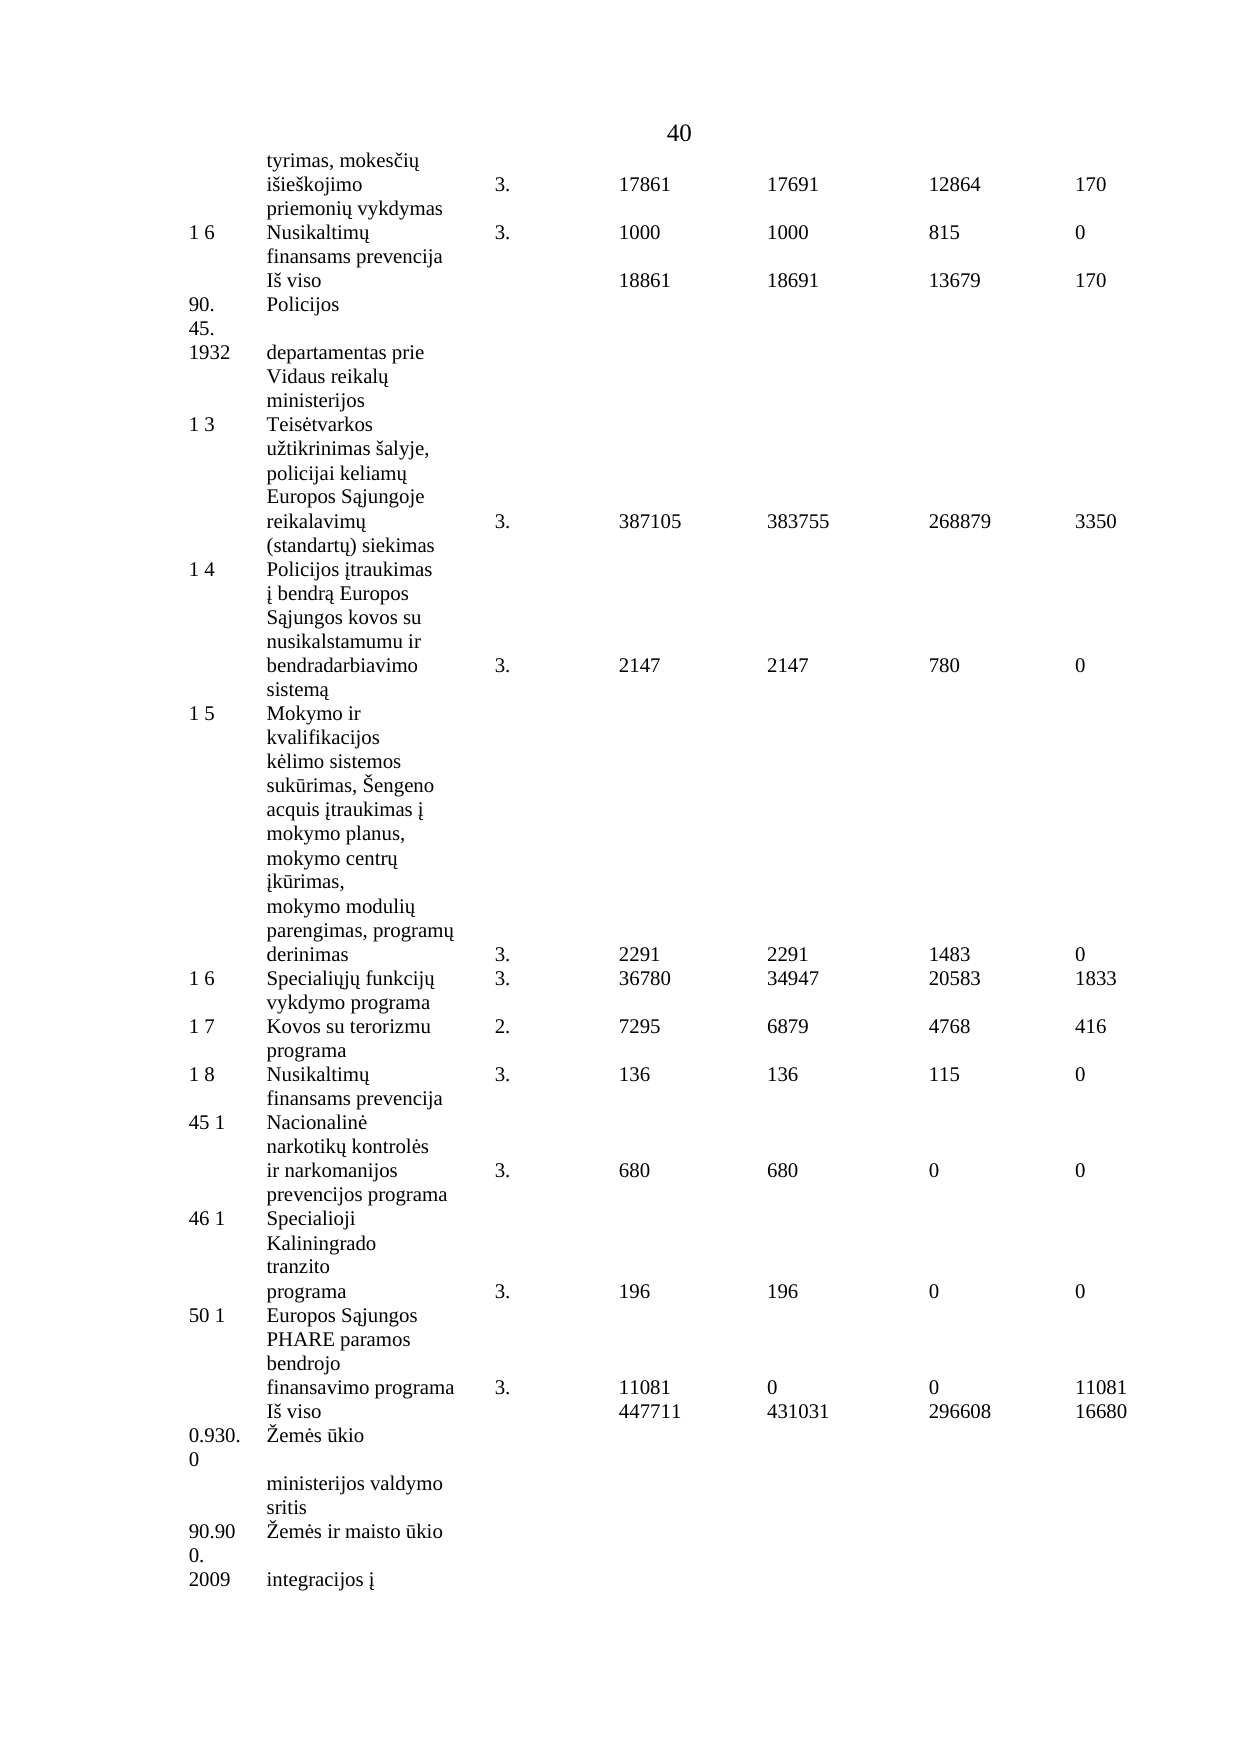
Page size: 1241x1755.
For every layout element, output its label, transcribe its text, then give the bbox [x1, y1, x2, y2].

table_cell 680 [756, 1158, 917, 1182]
table_cell [917, 894, 1064, 918]
table_cell [177, 172, 255, 196]
table_cell 3. [483, 966, 607, 990]
table_cell [756, 797, 917, 821]
table_cell [1175, 1495, 1181, 1519]
table_cell [756, 629, 917, 653]
table_cell 136 [608, 1062, 756, 1086]
table_cell [756, 605, 917, 629]
table_cell 3. [483, 509, 607, 533]
table_cell [483, 1134, 607, 1158]
table_cell [1064, 1303, 1167, 1327]
table_cell [1064, 629, 1167, 653]
table_cell [177, 509, 255, 533]
table_cell [917, 821, 1064, 845]
table_cell [1175, 172, 1181, 196]
table_cell [1064, 870, 1167, 893]
table_cell [483, 244, 607, 268]
table_cell [917, 1423, 1064, 1471]
table_cell 196 [756, 1279, 917, 1303]
table_cell [483, 845, 607, 869]
table_cell [1064, 1351, 1167, 1375]
table_cell 3350 [1064, 509, 1167, 533]
table_cell 0 [1064, 653, 1167, 677]
table_cell [756, 388, 917, 412]
table_cell [1064, 1519, 1167, 1567]
table_cell [1167, 1230, 1174, 1254]
table_cell mokymo modulių [255, 894, 483, 918]
table_cell [756, 773, 917, 797]
table_cell [1175, 845, 1181, 869]
table_cell [756, 1519, 917, 1567]
table_cell parengimas, programų [255, 918, 483, 942]
table_cell [1175, 990, 1181, 1014]
table_cell [917, 870, 1064, 893]
table_cell [1064, 918, 1167, 942]
table_cell [756, 581, 917, 605]
table_cell [917, 533, 1064, 557]
table_cell [608, 196, 756, 220]
table_cell [483, 148, 607, 172]
table_cell 1483 [917, 942, 1064, 966]
table_cell [1175, 725, 1181, 749]
table_cell [608, 1206, 756, 1230]
table_cell [917, 1303, 1064, 1327]
table_cell [756, 894, 917, 918]
table_cell [177, 436, 255, 460]
table_cell [608, 1134, 756, 1158]
table_cell vykdymo programa [255, 990, 483, 1014]
table_cell [1167, 1279, 1174, 1303]
table_cell [608, 1182, 756, 1206]
table_cell Specialiųjų funkcijų [255, 966, 483, 990]
table_cell 680 [608, 1158, 756, 1182]
table_cell [483, 870, 607, 893]
table_cell [917, 990, 1064, 1014]
table_cell 1 6 [177, 220, 255, 244]
table_cell 3. [483, 172, 607, 196]
table_cell [177, 460, 255, 484]
table_cell [1167, 629, 1174, 653]
table_cell [483, 1351, 607, 1375]
table_cell [1175, 1327, 1181, 1351]
table_cell [1167, 220, 1174, 244]
table_cell [1175, 1351, 1181, 1375]
table_cell 46 1 [177, 1206, 255, 1230]
table_cell [917, 701, 1064, 725]
table_cell [1064, 677, 1167, 701]
table_cell 11081 [608, 1375, 756, 1399]
table_cell 0 [1064, 1158, 1167, 1182]
table_cell [917, 1255, 1064, 1278]
table_cell [1064, 1038, 1167, 1062]
table_cell [177, 870, 255, 893]
table_cell [1064, 1423, 1167, 1471]
table_cell [756, 1351, 917, 1375]
table_cell [917, 1519, 1064, 1567]
table_cell [1175, 1206, 1181, 1230]
table_cell [1064, 605, 1167, 629]
table_cell [1175, 1110, 1181, 1134]
table_cell [1175, 1279, 1181, 1303]
table_cell 90.900. [177, 1519, 255, 1567]
table_cell [483, 1206, 607, 1230]
table_cell [917, 460, 1064, 484]
table_cell [483, 1303, 607, 1327]
table_cell 0 [917, 1375, 1064, 1399]
table_cell [483, 436, 607, 460]
table_cell [756, 870, 917, 893]
table_cell kėlimo sistemos [255, 749, 483, 773]
table_cell [756, 1230, 917, 1254]
table_cell [483, 485, 607, 508]
table_cell 13679 [917, 268, 1064, 292]
table_cell [1167, 821, 1174, 845]
table_cell [756, 1303, 917, 1327]
table_cell [756, 460, 917, 484]
table_cell [177, 845, 255, 869]
table_cell [608, 557, 756, 581]
table_cell [608, 460, 756, 484]
table_cell [1064, 1255, 1167, 1278]
table_cell [756, 412, 917, 436]
table_cell [1175, 1471, 1181, 1495]
table_cell [608, 485, 756, 508]
table_cell [608, 677, 756, 701]
table_cell [917, 292, 1064, 340]
table_cell [608, 797, 756, 821]
table_cell [1175, 1399, 1181, 1423]
table_cell [608, 1327, 756, 1351]
table_cell [917, 412, 1064, 436]
table_cell 16680 [1064, 1399, 1167, 1423]
table_cell [177, 196, 255, 220]
table_cell Europos Sąjungoje [255, 485, 483, 508]
table_cell [608, 894, 756, 918]
table_cell 1 4 [177, 557, 255, 581]
table_cell 387105 [608, 509, 756, 533]
table_cell [1167, 1062, 1174, 1086]
table_cell [917, 1351, 1064, 1375]
table_cell 4768 [917, 1014, 1064, 1038]
table_cell [177, 1327, 255, 1351]
table_cell [1064, 1471, 1167, 1495]
table_cell [483, 629, 607, 653]
table_cell [1167, 870, 1174, 893]
table_cell 1 3 [177, 412, 255, 436]
table_cell [483, 412, 607, 436]
table_cell [1167, 1014, 1174, 1038]
table_cell [1167, 653, 1174, 677]
table_cell [177, 148, 255, 172]
table_cell [756, 292, 917, 340]
table_cell ir narkomanijos [255, 1158, 483, 1182]
table_cell [483, 797, 607, 821]
table_cell [1167, 533, 1174, 557]
table_cell [756, 1471, 917, 1495]
table_cell 3. [483, 1062, 607, 1086]
table_cell [608, 845, 756, 869]
table_cell [1175, 244, 1181, 268]
table_cell 17691 [756, 172, 917, 196]
table_cell 1 5 [177, 701, 255, 725]
table_cell sritis [255, 1495, 483, 1519]
table_cell [1175, 629, 1181, 653]
table_cell [483, 1255, 607, 1278]
table_cell [1064, 388, 1167, 412]
table_cell [756, 1423, 917, 1471]
table_cell [1167, 942, 1174, 966]
table_cell [917, 1327, 1064, 1351]
table_cell [177, 942, 255, 966]
table_cell 196 [608, 1279, 756, 1303]
table_cell 296608 [917, 1399, 1064, 1423]
table_cell [177, 677, 255, 701]
table_cell [1064, 1206, 1167, 1230]
table_cell [1175, 870, 1181, 893]
table_cell 115 [917, 1062, 1064, 1086]
table_cell [1167, 918, 1174, 942]
table_cell [608, 870, 756, 893]
table_cell [608, 725, 756, 749]
table_cell [1175, 340, 1181, 364]
table_cell [1167, 1423, 1174, 1471]
table_cell [917, 1471, 1064, 1495]
table_cell [177, 533, 255, 557]
table_cell [1175, 677, 1181, 701]
table_cell [1064, 340, 1167, 364]
table_cell Nusikaltimų [255, 1062, 483, 1086]
table_cell [917, 749, 1064, 773]
table_cell tranzito [255, 1255, 483, 1278]
table_cell [1064, 1134, 1167, 1158]
table_cell Nusikaltimų [255, 220, 483, 244]
table_cell finansams prevencija [255, 244, 483, 268]
table_cell [1175, 388, 1181, 412]
table_cell [1064, 749, 1167, 773]
table_cell [483, 388, 607, 412]
table_cell [483, 1230, 607, 1254]
table_cell 0.930. 0 [177, 1423, 255, 1471]
table_cell [1167, 1567, 1174, 1591]
table_cell [177, 629, 255, 653]
table_cell [483, 894, 607, 918]
table_cell [483, 677, 607, 701]
table_cell [177, 1086, 255, 1110]
table_cell [1175, 581, 1181, 605]
table_cell [483, 557, 607, 581]
table_cell [177, 581, 255, 605]
table_cell acquis įtraukimas į [255, 797, 483, 821]
table_cell 0 [1064, 220, 1167, 244]
table_cell [483, 340, 607, 364]
table_cell [608, 533, 756, 557]
table_cell priemonių vykdymas [255, 196, 483, 220]
table_cell [1175, 1014, 1181, 1038]
table_cell [917, 340, 1064, 364]
table_cell [1167, 1327, 1174, 1351]
table_cell [1175, 509, 1181, 533]
table_cell [1167, 1471, 1174, 1495]
table_cell [1167, 773, 1174, 797]
table_cell [756, 1327, 917, 1351]
table_cell mokymo centrų [255, 845, 483, 869]
table_cell [917, 1495, 1064, 1519]
table_cell [1167, 1038, 1174, 1062]
table_cell Policijos įtraukimas [255, 557, 483, 581]
table_cell 2. [483, 1014, 607, 1038]
table_cell 2147 [756, 653, 917, 677]
table_cell [177, 388, 255, 412]
table_cell [1167, 1303, 1174, 1327]
table_cell [1175, 220, 1181, 244]
table_cell [177, 244, 255, 268]
table_cell 50 1 [177, 1303, 255, 1327]
table_cell [177, 268, 255, 292]
table_cell [608, 1230, 756, 1254]
table_cell [1064, 797, 1167, 821]
table_cell [608, 990, 756, 1014]
table_cell [483, 1423, 607, 1471]
table_cell [1064, 1567, 1167, 1591]
table_cell [177, 485, 255, 508]
table_cell [1175, 412, 1181, 436]
table_cell 3. [483, 1279, 607, 1303]
table_cell 12864 [917, 172, 1064, 196]
table_cell [483, 701, 607, 725]
table_cell [1175, 1038, 1181, 1062]
table_cell [483, 460, 607, 484]
table_cell [1167, 244, 1174, 268]
table_cell programa [255, 1279, 483, 1303]
table_cell [917, 364, 1064, 388]
table_cell [1167, 605, 1174, 629]
table_cell [1175, 557, 1181, 581]
table_cell [483, 773, 607, 797]
table_cell [1064, 244, 1167, 268]
table_cell [483, 581, 607, 605]
table_cell [756, 196, 917, 220]
table_cell 1000 [756, 220, 917, 244]
table_cell 383755 [756, 509, 917, 533]
table_cell [483, 1399, 607, 1423]
table_cell 1 6 [177, 966, 255, 990]
table_cell [1175, 460, 1181, 484]
table_cell [608, 1255, 756, 1278]
table_cell [917, 1182, 1064, 1206]
table_cell [1175, 268, 1181, 292]
table_cell [483, 533, 607, 557]
table_cell [1175, 821, 1181, 845]
table_cell į bendrą Europos [255, 581, 483, 605]
table_cell [177, 1399, 255, 1423]
table_cell finansavimo programa [255, 1375, 483, 1399]
table_cell [177, 1158, 255, 1182]
table_cell 11081 [1064, 1375, 1167, 1399]
table_cell [756, 1134, 917, 1158]
table_cell [917, 1038, 1064, 1062]
table_cell [483, 292, 607, 340]
table_cell [1175, 918, 1181, 942]
table_cell 90. 45. [177, 292, 255, 340]
table_cell 1 8 [177, 1062, 255, 1086]
table_cell [756, 533, 917, 557]
table_cell [1064, 196, 1167, 220]
table_cell finansams prevencija [255, 1086, 483, 1110]
table_cell [1064, 1495, 1167, 1519]
table_cell [177, 1495, 255, 1519]
table_cell [483, 821, 607, 845]
table_cell [1064, 364, 1167, 388]
table_cell [1175, 1567, 1181, 1591]
table_cell 0 [917, 1279, 1064, 1303]
table_cell Žemės ir maisto ūkio [255, 1519, 483, 1567]
table_cell [177, 1375, 255, 1399]
table_cell [1167, 1255, 1174, 1278]
table_cell [1175, 773, 1181, 797]
table_cell [1167, 677, 1174, 701]
table_cell [1175, 196, 1181, 220]
table_cell [917, 797, 1064, 821]
table_cell [177, 605, 255, 629]
table_cell [608, 436, 756, 460]
table_cell [608, 701, 756, 725]
table_cell [917, 605, 1064, 629]
table_cell [756, 244, 917, 268]
table_cell policijai keliamų [255, 460, 483, 484]
table_cell Teisėtvarkos [255, 412, 483, 436]
table_cell [1175, 436, 1181, 460]
table_cell [483, 1086, 607, 1110]
table_cell [1175, 701, 1181, 725]
table_cell [917, 436, 1064, 460]
table_cell [756, 436, 917, 460]
table_cell [756, 364, 917, 388]
table_cell [608, 1567, 756, 1591]
table_cell [917, 918, 1064, 942]
table_cell [1167, 701, 1174, 725]
table_cell [1064, 1086, 1167, 1110]
table_cell [608, 1519, 756, 1567]
table_cell [1167, 797, 1174, 821]
table_cell PHARE paramos [255, 1327, 483, 1351]
table_cell [483, 268, 607, 292]
table_cell [608, 773, 756, 797]
table_cell [608, 1038, 756, 1062]
table_cell [608, 340, 756, 364]
table_cell [177, 364, 255, 388]
table_cell [1175, 485, 1181, 508]
table_cell 34947 [756, 966, 917, 990]
table_cell [1175, 797, 1181, 821]
table_cell [1175, 1519, 1181, 1567]
table_cell [1064, 990, 1167, 1014]
table_cell [177, 749, 255, 773]
table_cell [1064, 701, 1167, 725]
table_cell [917, 388, 1064, 412]
table_cell [1167, 268, 1174, 292]
table_cell [756, 990, 917, 1014]
table_cell [177, 1038, 255, 1062]
table_cell [177, 918, 255, 942]
table_cell Sąjungos kovos su [255, 605, 483, 629]
table_cell įkūrimas, [255, 870, 483, 893]
table_cell [177, 725, 255, 749]
table_cell [608, 292, 756, 340]
table_cell sistemą [255, 677, 483, 701]
table_cell [1175, 1255, 1181, 1278]
table_cell 268879 [917, 509, 1064, 533]
table_cell [1175, 1086, 1181, 1110]
table_cell [1167, 1375, 1174, 1399]
table_cell Nacionalinė [255, 1110, 483, 1134]
table_cell [483, 1567, 607, 1591]
table_cell [1175, 533, 1181, 557]
table_cell 45 1 [177, 1110, 255, 1134]
table_cell reikalavimų [255, 509, 483, 533]
table_cell [756, 557, 917, 581]
table_cell [177, 773, 255, 797]
table_cell Policijos [255, 292, 483, 340]
table_cell [1175, 148, 1181, 172]
table_cell ministerijos valdymo [255, 1471, 483, 1495]
table_cell 0 [1064, 1279, 1167, 1303]
table_cell [1064, 894, 1167, 918]
table_cell [917, 725, 1064, 749]
table_cell užtikrinimas šalyje, [255, 436, 483, 460]
table_cell bendradarbiavimo [255, 653, 483, 677]
table_cell [756, 1086, 917, 1110]
table_cell [1167, 340, 1174, 364]
table_cell [483, 749, 607, 773]
table_cell [917, 1110, 1064, 1134]
table_cell [1064, 533, 1167, 557]
table_cell (standartų) siekimas [255, 533, 483, 557]
table_cell 7295 [608, 1014, 756, 1038]
table_cell [1167, 990, 1174, 1014]
table_cell [917, 845, 1064, 869]
table_cell [756, 1495, 917, 1519]
table_cell tyrimas, mokesčių [255, 148, 483, 172]
table_cell [483, 1519, 607, 1567]
table_cell 3. [483, 653, 607, 677]
table_cell kvalifikacijos [255, 725, 483, 749]
table_cell 36780 [608, 966, 756, 990]
table_cell [1175, 1375, 1181, 1399]
table_cell [483, 1110, 607, 1134]
table_cell 1 7 [177, 1014, 255, 1038]
table_cell [756, 1038, 917, 1062]
table_cell nusikalstamumu ir [255, 629, 483, 653]
table_cell [608, 1303, 756, 1327]
table_cell [1167, 172, 1174, 196]
table_cell [1064, 1327, 1167, 1351]
table_cell [1175, 1303, 1181, 1327]
table_cell [917, 1230, 1064, 1254]
table_cell [1167, 966, 1174, 990]
table_cell [917, 677, 1064, 701]
table_cell [1167, 1182, 1174, 1206]
table_cell 0 [756, 1375, 917, 1399]
table_cell [177, 797, 255, 821]
table_cell integracijos į [255, 1567, 483, 1591]
table_cell [1064, 292, 1167, 340]
table_cell [917, 485, 1064, 508]
table_cell 18691 [756, 268, 917, 292]
table_cell [1064, 845, 1167, 869]
table_cell [1167, 749, 1174, 773]
table_cell 3. [483, 1158, 607, 1182]
table_cell [483, 725, 607, 749]
table_cell [917, 557, 1064, 581]
table_cell departamentas prie [255, 340, 483, 364]
table_cell 170 [1064, 268, 1167, 292]
table_cell [756, 918, 917, 942]
table_cell [177, 894, 255, 918]
table_cell [1167, 509, 1174, 533]
table_cell [608, 1495, 756, 1519]
table_cell [917, 1206, 1064, 1230]
table_cell [1167, 894, 1174, 918]
table_cell [483, 1038, 607, 1062]
table_cell [1175, 1182, 1181, 1206]
table_cell [608, 581, 756, 605]
table_cell [1175, 1062, 1181, 1086]
table_cell [1064, 1230, 1167, 1254]
table_cell [1167, 725, 1174, 749]
table_cell 815 [917, 220, 1064, 244]
table_cell [1167, 1399, 1174, 1423]
table_cell [1175, 1423, 1181, 1471]
table_cell Kaliningrado [255, 1230, 483, 1254]
table_cell [1167, 557, 1174, 581]
table_cell 170 [1064, 172, 1167, 196]
table_cell bendrojo [255, 1351, 483, 1375]
table_cell [483, 1327, 607, 1351]
table_cell [608, 605, 756, 629]
table_cell [917, 1567, 1064, 1591]
table_cell 447711 [608, 1399, 756, 1423]
table_cell 20583 [917, 966, 1064, 990]
table_cell [756, 1255, 917, 1278]
table_cell 1932 [177, 340, 255, 364]
table_cell 2291 [608, 942, 756, 966]
table_cell [1167, 845, 1174, 869]
table_cell 2009 [177, 1567, 255, 1591]
table_cell Kovos su terorizmu [255, 1014, 483, 1038]
table_cell [177, 1279, 255, 1303]
table_cell 416 [1064, 1014, 1167, 1038]
table_cell Žemės ūkio [255, 1423, 483, 1471]
table_cell [608, 364, 756, 388]
table_cell 17861 [608, 172, 756, 196]
table_cell [1064, 557, 1167, 581]
table_cell [1175, 1158, 1181, 1182]
table_cell [1064, 725, 1167, 749]
table_cell [1064, 1182, 1167, 1206]
table_cell [1167, 581, 1174, 605]
table_cell [1175, 605, 1181, 629]
table_cell [177, 1255, 255, 1278]
table_cell [917, 196, 1064, 220]
table_cell [1167, 1206, 1174, 1230]
table_cell [1064, 148, 1167, 172]
table_cell [756, 1206, 917, 1230]
table_cell [1167, 1086, 1174, 1110]
table_cell programa [255, 1038, 483, 1062]
table_cell [483, 605, 607, 629]
table_cell [756, 148, 917, 172]
table_cell Vidaus reikalų [255, 364, 483, 388]
table_cell 3. [483, 220, 607, 244]
table_cell [1175, 942, 1181, 966]
table_cell [1175, 1230, 1181, 1254]
table_cell [608, 388, 756, 412]
table_cell [917, 244, 1064, 268]
table_cell išieškojimo [255, 172, 483, 196]
table_cell Mokymo ir [255, 701, 483, 725]
table_cell [608, 148, 756, 172]
table_cell [917, 581, 1064, 605]
table_cell [608, 244, 756, 268]
table_cell [756, 1567, 917, 1591]
table_cell Specialioji [255, 1206, 483, 1230]
table_cell [756, 749, 917, 773]
table_cell prevencijos programa [255, 1182, 483, 1206]
table_cell [1167, 1519, 1174, 1567]
table_cell [483, 1471, 607, 1495]
table_cell [177, 1134, 255, 1158]
table_cell [1064, 412, 1167, 436]
table_cell mokymo planus, [255, 821, 483, 845]
table_cell 136 [756, 1062, 917, 1086]
table_cell 431031 [756, 1399, 917, 1423]
table_cell [177, 821, 255, 845]
table_cell [483, 1495, 607, 1519]
table_cell [756, 1182, 917, 1206]
table_cell Europos Sąjungos [255, 1303, 483, 1327]
table_cell [177, 653, 255, 677]
table_cell [483, 364, 607, 388]
table_cell ministerijos [255, 388, 483, 412]
table_cell [756, 340, 917, 364]
table_cell [756, 845, 917, 869]
table_cell 18861 [608, 268, 756, 292]
table_cell 3. [483, 942, 607, 966]
table_cell 1833 [1064, 966, 1167, 990]
table_cell [608, 1423, 756, 1471]
table_cell [483, 918, 607, 942]
table_cell [483, 196, 607, 220]
table_cell [1175, 1134, 1181, 1158]
table_cell [756, 701, 917, 725]
table_cell 0 [1064, 1062, 1167, 1086]
table_cell [1167, 412, 1174, 436]
table_cell [1167, 1110, 1174, 1134]
table_cell [608, 412, 756, 436]
table_cell [1167, 436, 1174, 460]
table_cell [917, 629, 1064, 653]
table_cell [1175, 364, 1181, 388]
table_cell Iš viso [255, 1399, 483, 1423]
table_cell [1064, 485, 1167, 508]
table_cell [608, 749, 756, 773]
table_cell [608, 629, 756, 653]
table_cell 3. [483, 1375, 607, 1399]
table_cell [177, 990, 255, 1014]
table_cell [1064, 436, 1167, 460]
table_cell [1167, 196, 1174, 220]
table_cell [1064, 460, 1167, 484]
table_cell [608, 1086, 756, 1110]
table_cell [917, 1134, 1064, 1158]
table_cell 0 [1064, 942, 1167, 966]
table_cell [1167, 292, 1174, 340]
table_cell [1064, 581, 1167, 605]
table_cell [608, 1351, 756, 1375]
table_cell [917, 1086, 1064, 1110]
table_cell [756, 1110, 917, 1134]
table_cell [756, 485, 917, 508]
table_cell 0 [917, 1158, 1064, 1182]
table_cell [1167, 1351, 1174, 1375]
table_cell [756, 677, 917, 701]
table_cell [1167, 388, 1174, 412]
table_cell 6879 [756, 1014, 917, 1038]
table_cell [177, 1230, 255, 1254]
table_cell [1167, 1134, 1174, 1158]
table_cell narkotikų kontrolės [255, 1134, 483, 1158]
table_cell [177, 1471, 255, 1495]
table_cell [1167, 1158, 1174, 1182]
table_cell [608, 918, 756, 942]
table_cell [1175, 749, 1181, 773]
table_cell [483, 990, 607, 1014]
table_cell 2291 [756, 942, 917, 966]
table_cell [1064, 1110, 1167, 1134]
table_cell [608, 1471, 756, 1495]
table_cell [917, 773, 1064, 797]
table_cell 780 [917, 653, 1064, 677]
table_cell [756, 821, 917, 845]
table_cell [177, 1351, 255, 1375]
table_cell [917, 148, 1064, 172]
table_cell [483, 1182, 607, 1206]
table_cell 2147 [608, 653, 756, 677]
table_cell [1064, 773, 1167, 797]
table_cell [756, 725, 917, 749]
table_cell [1175, 966, 1181, 990]
table_cell sukūrimas, Šengeno [255, 773, 483, 797]
table_cell [1167, 148, 1174, 172]
table_cell 1000 [608, 220, 756, 244]
table_cell [1167, 485, 1174, 508]
table_cell derinimas [255, 942, 483, 966]
table_cell [1175, 653, 1181, 677]
table_cell [1175, 292, 1181, 340]
table_cell [608, 821, 756, 845]
table_cell [1167, 460, 1174, 484]
table_cell [1064, 821, 1167, 845]
table_cell [1167, 1495, 1174, 1519]
table_cell [608, 1110, 756, 1134]
table_cell Iš viso [255, 268, 483, 292]
table_cell [177, 1182, 255, 1206]
table_cell [1167, 364, 1174, 388]
table_cell [1175, 894, 1181, 918]
